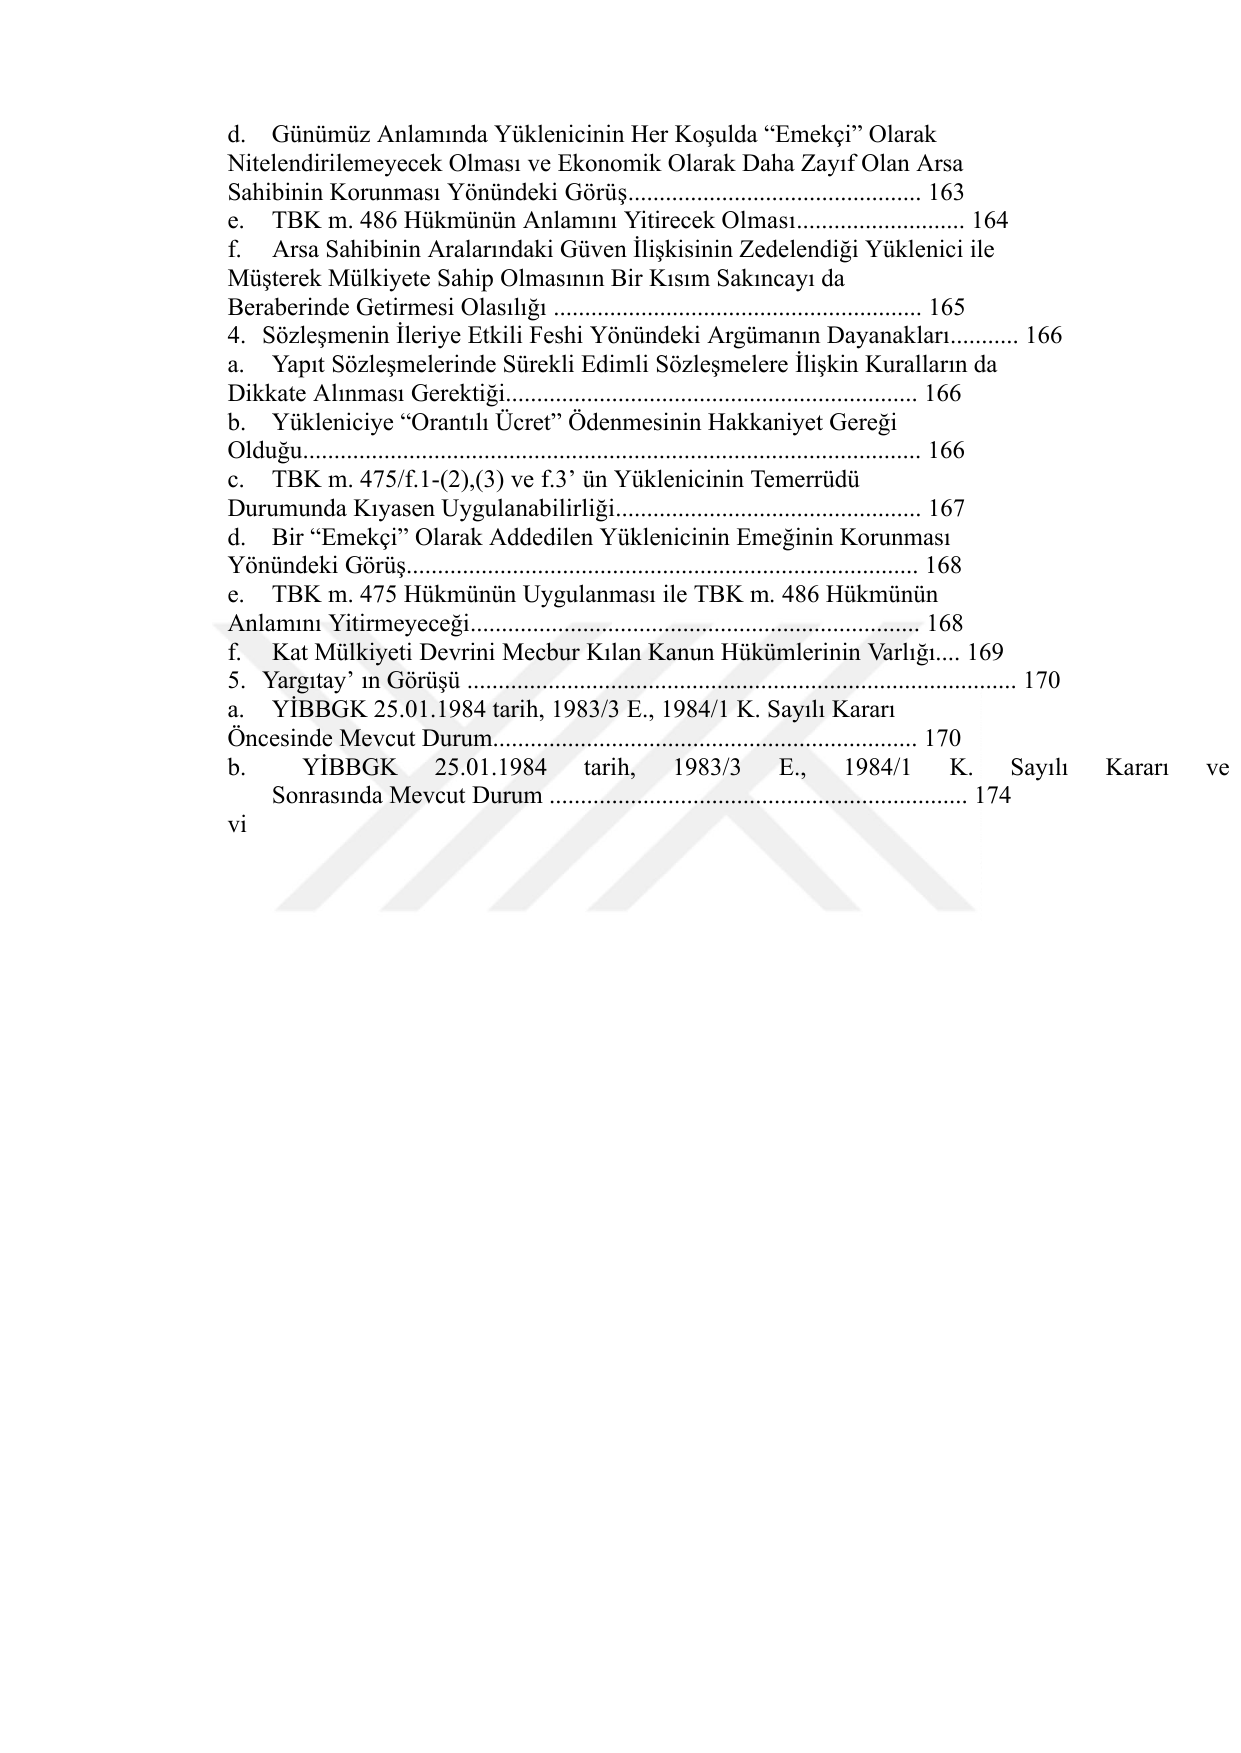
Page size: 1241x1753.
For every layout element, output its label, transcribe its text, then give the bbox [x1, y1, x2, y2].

text a. Yapıt Sözleşmelerinde Sürekli Edimli Sözleşmelere İlişkin Kuralların da [227, 349, 1230, 378]
text Müşterek Mülkiyete Sahip Olmasının Bir Kısım Sakıncayı da [227, 263, 1230, 292]
text Durumunda Kıyasen Uygulanabilirliği................................................. 167 [227, 493, 1230, 522]
text a. YİBBGK 25.01.1984 tarih, 1983/3 E., 1984/1 K. Sayılı Kararı [227, 694, 1230, 723]
text Beraberinde Getirmesi Olasılığı ........................................................... 165 [227, 292, 1230, 321]
text c. TBK m. 475/f.1-(2),(3) ve f.3’ ün Yüklenicinin Temerrüdü [227, 464, 1230, 493]
text e. TBK m. 475 Hükmünün Uygulanması ile TBK m. 486 Hükmünün [227, 579, 1230, 608]
text d. Günümüz Anlamında Yüklenicinin Her Koşulda “Emekçi” Olarak [227, 119, 1230, 148]
text f. Arsa Sahibinin Aralarındaki Güven İlişkisinin Zedelendiği Yüklenici ile [227, 234, 1230, 263]
text Öncesinde Mevcut Durum.................................................................... 170 [227, 723, 1230, 752]
text Nitelendirilemeyecek Olması ve Ekonomik Olarak Daha Zayıf Olan Arsa [227, 148, 1230, 177]
text 4. Sözleşmenin İleriye Etkili Feshi Yönündeki Argümanın Dayanakları........... 166 [227, 321, 1230, 349]
text vi [227, 809, 1230, 838]
text Sahibinin Korunması Yönündeki Görüş............................................... 163 [227, 177, 1230, 206]
text b. YİBBGK 25.01.1984 tarih, 1983/3 E., 1984/1 K. Sayılı Kararı ve Sonrasında Mevcut Durum ................................................................... 174 [227, 752, 1230, 809]
text Dikkate Alınması Gerektiği.................................................................. 166 [227, 378, 1230, 407]
text Anlamını Yitirmeyeceği........................................................................ 168 [227, 608, 1230, 637]
text Olduğu................................................................................................... 166 [227, 436, 1230, 464]
text e. TBK m. 486 Hükmünün Anlamını Yitirecek Olması........................... 164 [227, 206, 1230, 234]
text 5. Yargıtay’ ın Görüşü ........................................................................................ 170 [227, 666, 1230, 694]
text Yönündeki Görüş.................................................................................. 168 [227, 551, 1230, 579]
text f. Kat Mülkiyeti Devrini Mecbur Kılan Kanun Hükümlerinin Varlığı.... 169 [227, 637, 1230, 666]
picture [206, 612, 982, 921]
text d. Bir “Emekçi” Olarak Addedilen Yüklenicinin Emeğinin Korunması [227, 522, 1230, 551]
text b. Yükleniciye “Orantılı Ücret” Ödenmesinin Hakkaniyet Gereği [227, 407, 1230, 436]
